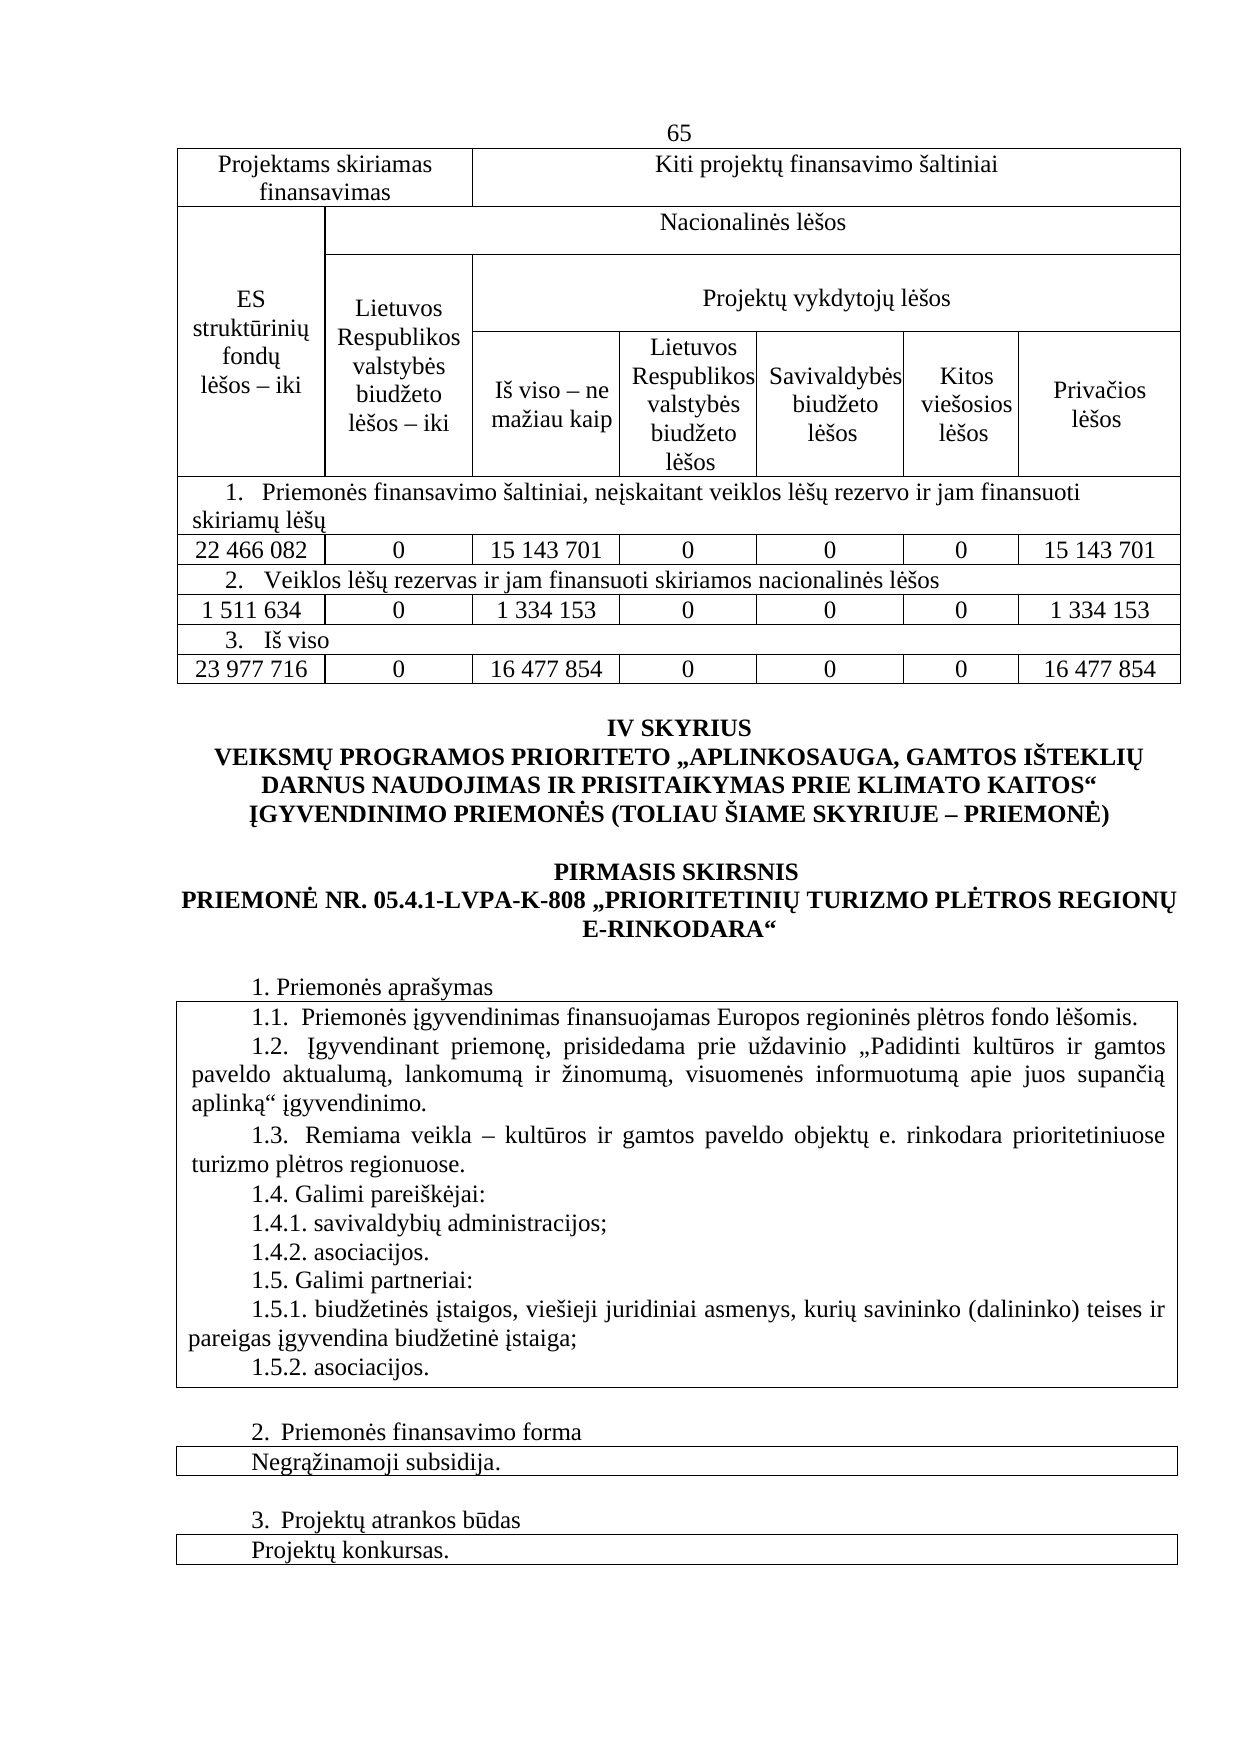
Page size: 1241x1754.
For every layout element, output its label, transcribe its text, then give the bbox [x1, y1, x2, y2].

table_cell 0 [757, 535, 903, 564]
text 1. Priemonės aprašymas [244, 972, 1181, 1001]
table_header Negrąžinamoji subsidija. [177, 1447, 1177, 1475]
table_cell 1.3. Remiama veikla – kultūros ir gamtos paveldo objektų e. rinkodara prioritetiniuose turizmo plėtros regionuose. [177, 1120, 1177, 1179]
table_cell 22 466 082 [178, 535, 324, 564]
table_cell 1. Priemonės finansavimo šaltiniai, neįskaitant veiklos lėšų rezervo ir jam finansuoti skiriamų lėšų [178, 477, 1180, 534]
table_cell 1 334 153 [1019, 595, 1180, 624]
table_header 1.1. Priemonės įgyvendinimas finansuojamas Europos regioninės plėtros fondo lėšomis. [177, 1002, 1177, 1031]
table_cell 1.4. Galimi pareiškėjai: 1.4.1. savivaldybių administracijos; 1.4.2. asociacijos. 1.5. Galimi partneriai: 1.5.1. biudžetinės įstaigos, viešieji juridiniai asmenys, kurių savininko (dalininko) teises ir pareigas įgyvendina biudžetinė įstaiga; 1.5.2. asociacijos. [177, 1179, 1177, 1387]
table_cell 0 [757, 655, 903, 683]
table_cell Privačios lėšos [1019, 332, 1180, 476]
text PIRMASIS SKIRSNIS [177, 857, 1181, 886]
table_cell Nacionalinės lėšos [326, 207, 1180, 253]
table_cell 16 477 854 [1019, 655, 1180, 683]
table_cell 0 [757, 595, 903, 624]
table_cell 0 [326, 595, 472, 624]
table_cell 3. Iš viso [178, 625, 1180, 653]
text PRIEMONĖ NR. 05.4.1-LVPA-K-808 „PRIORITETINIŲ TURIZMO PLĖTROS REGIONŲ E-RINKODARA“ [177, 886, 1181, 943]
table_header Projektų konkursas. [177, 1535, 1177, 1564]
table_cell Kitos viešosios lėšos [904, 332, 1018, 476]
text 3. Projektų atrankos būdas [215, 1505, 1181, 1534]
table_cell Lietuvos Respublikos valstybės biudžeto lėšos [620, 332, 756, 476]
table_cell 0 [904, 535, 1018, 564]
table_header Kiti projektų finansavimo šaltiniai [473, 149, 1180, 206]
table_cell 0 [620, 595, 756, 624]
table_cell Projektų vykdytojų lėšos [473, 255, 1180, 331]
text VEIKSMŲ PROGRAMOS PRIORITETO „APLINKOSAUGA, GAMTOS IŠTEKLIŲ DARNUS NAUDOJIMAS IR PRISITAIKYMAS PRIE KLIMATO KAITOS“ ĮGYVENDINIMO PRIEMONĖS (TOLIAU ŠIAME SKYRIUJE – PRIEMONĖ) [177, 742, 1181, 828]
table_cell 15 143 701 [473, 535, 619, 564]
table_cell 1 511 634 [178, 595, 324, 624]
table_cell ES struktūrinių fondų lėšos – iki [178, 207, 324, 476]
table_cell 0 [620, 535, 756, 564]
table_cell 0 [620, 655, 756, 683]
text 2. Priemonės finansavimo forma [215, 1417, 1181, 1446]
table_cell 15 143 701 [1019, 535, 1180, 564]
table_header Projektams skiriamas finansavimas [178, 149, 472, 206]
table_cell 1.2. Įgyvendinant priemonę, prisidedama prie uždavinio „Padidinti kultūros ir gamtos paveldo aktualumą, lankomumą ir žinomumą, visuomenės informuotumą apie juos supančią aplinką“ įgyvendinimo. [177, 1031, 1177, 1120]
table_cell 0 [904, 595, 1018, 624]
table_cell 0 [904, 655, 1018, 683]
table_cell Savivaldybės biudžeto lėšos [757, 332, 903, 476]
table_cell 23 977 716 [178, 655, 324, 683]
text IV SKYRIUS [177, 713, 1181, 742]
table_cell 16 477 854 [473, 655, 619, 683]
table_cell Lietuvos Respublikos valstybės biudžeto lėšos – iki [326, 255, 472, 476]
table_cell 0 [326, 655, 472, 683]
table_cell 0 [326, 535, 472, 564]
table_cell 2. Veiklos lėšų rezervas ir jam finansuoti skiriamos nacionalinės lėšos [178, 565, 1180, 594]
table_cell 1 334 153 [473, 595, 619, 624]
table_cell Iš viso – ne mažiau kaip [473, 332, 619, 476]
